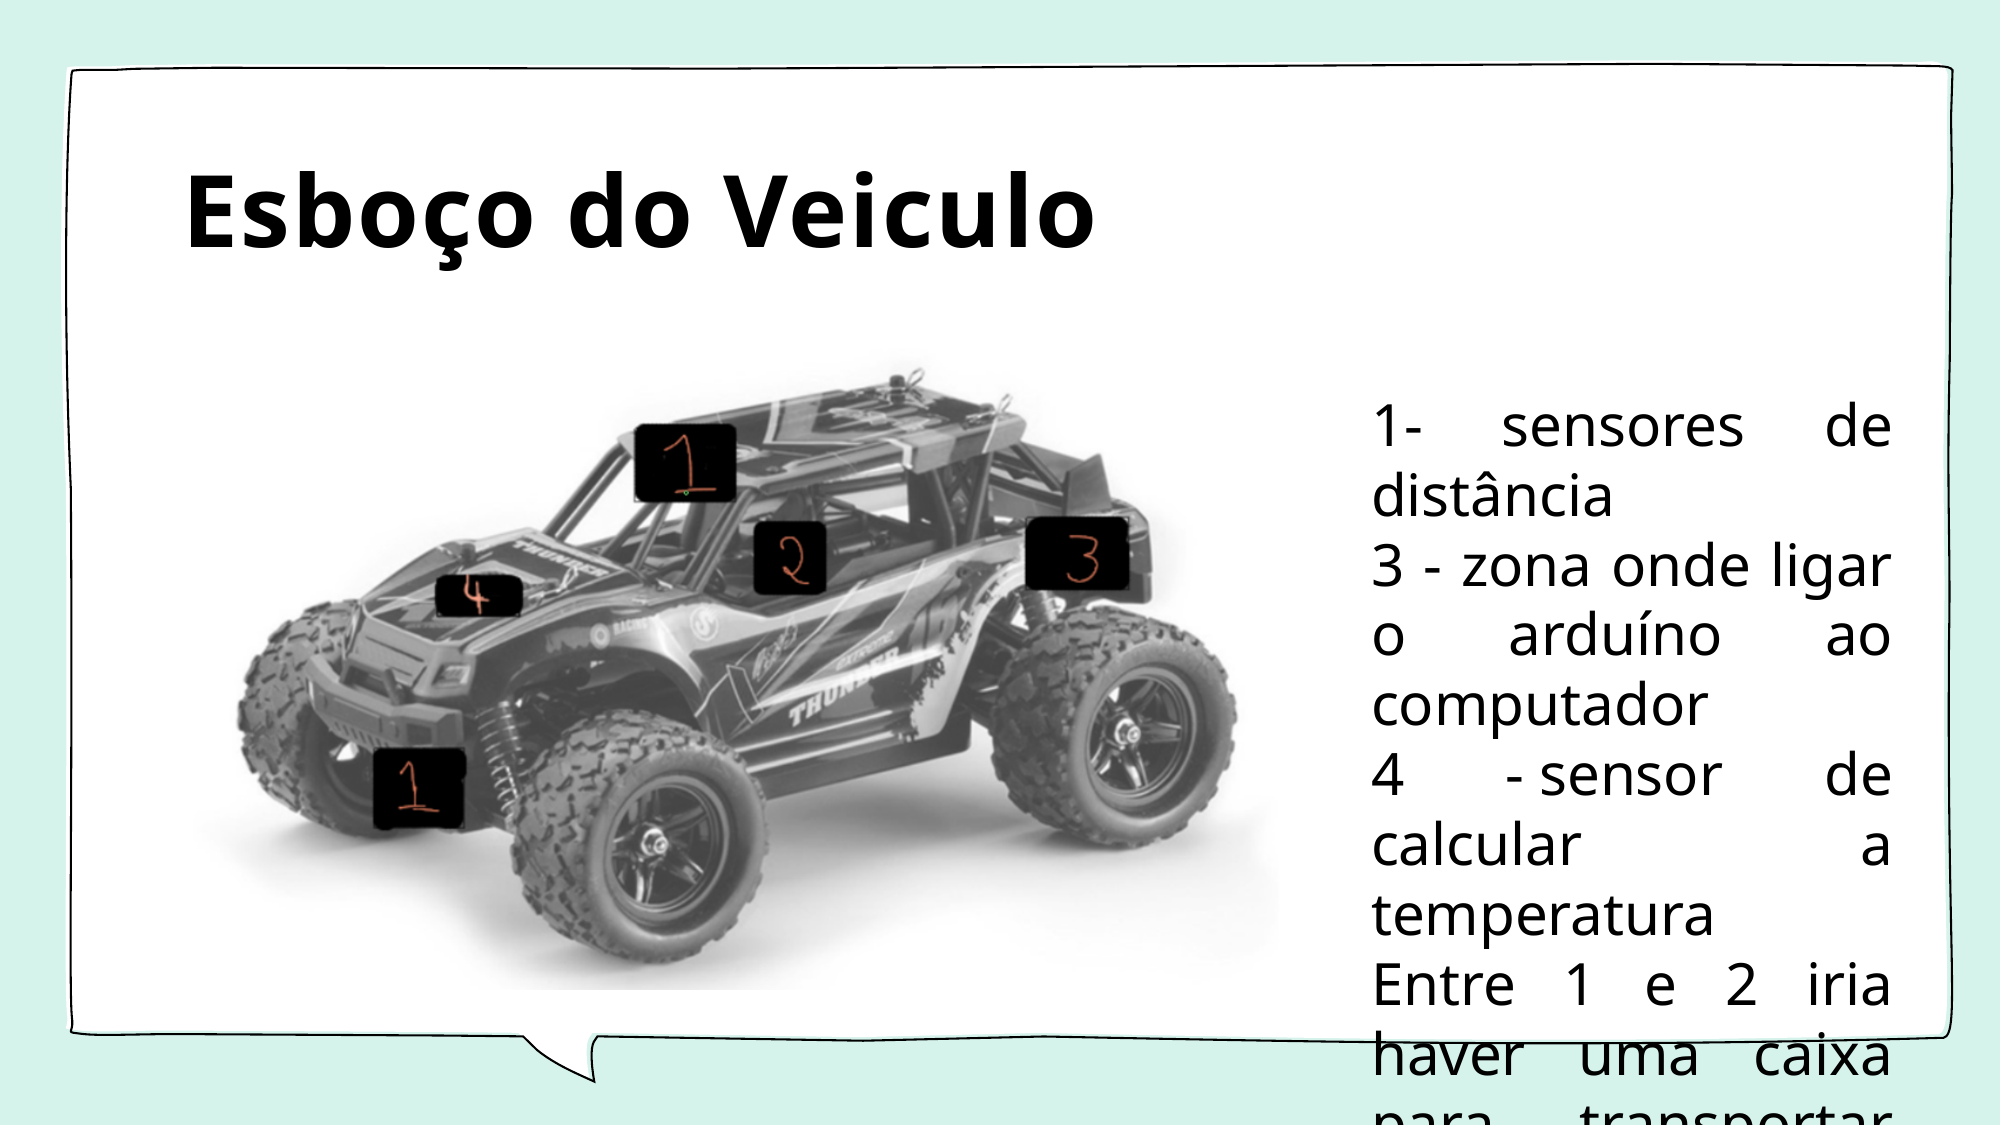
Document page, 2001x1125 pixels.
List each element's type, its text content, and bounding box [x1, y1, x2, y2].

picture [185, 281, 1289, 990]
title Esboço do Veiculo [167, 91, 1863, 324]
text_box 1- sensores de distância 3 - zona onde ligar o arduíno ao computador 4 - sensor de calcular a temperatura Entre 1 e 2 iria haver uma caixa para transportar os objetos. [1356, 380, 1910, 891]
